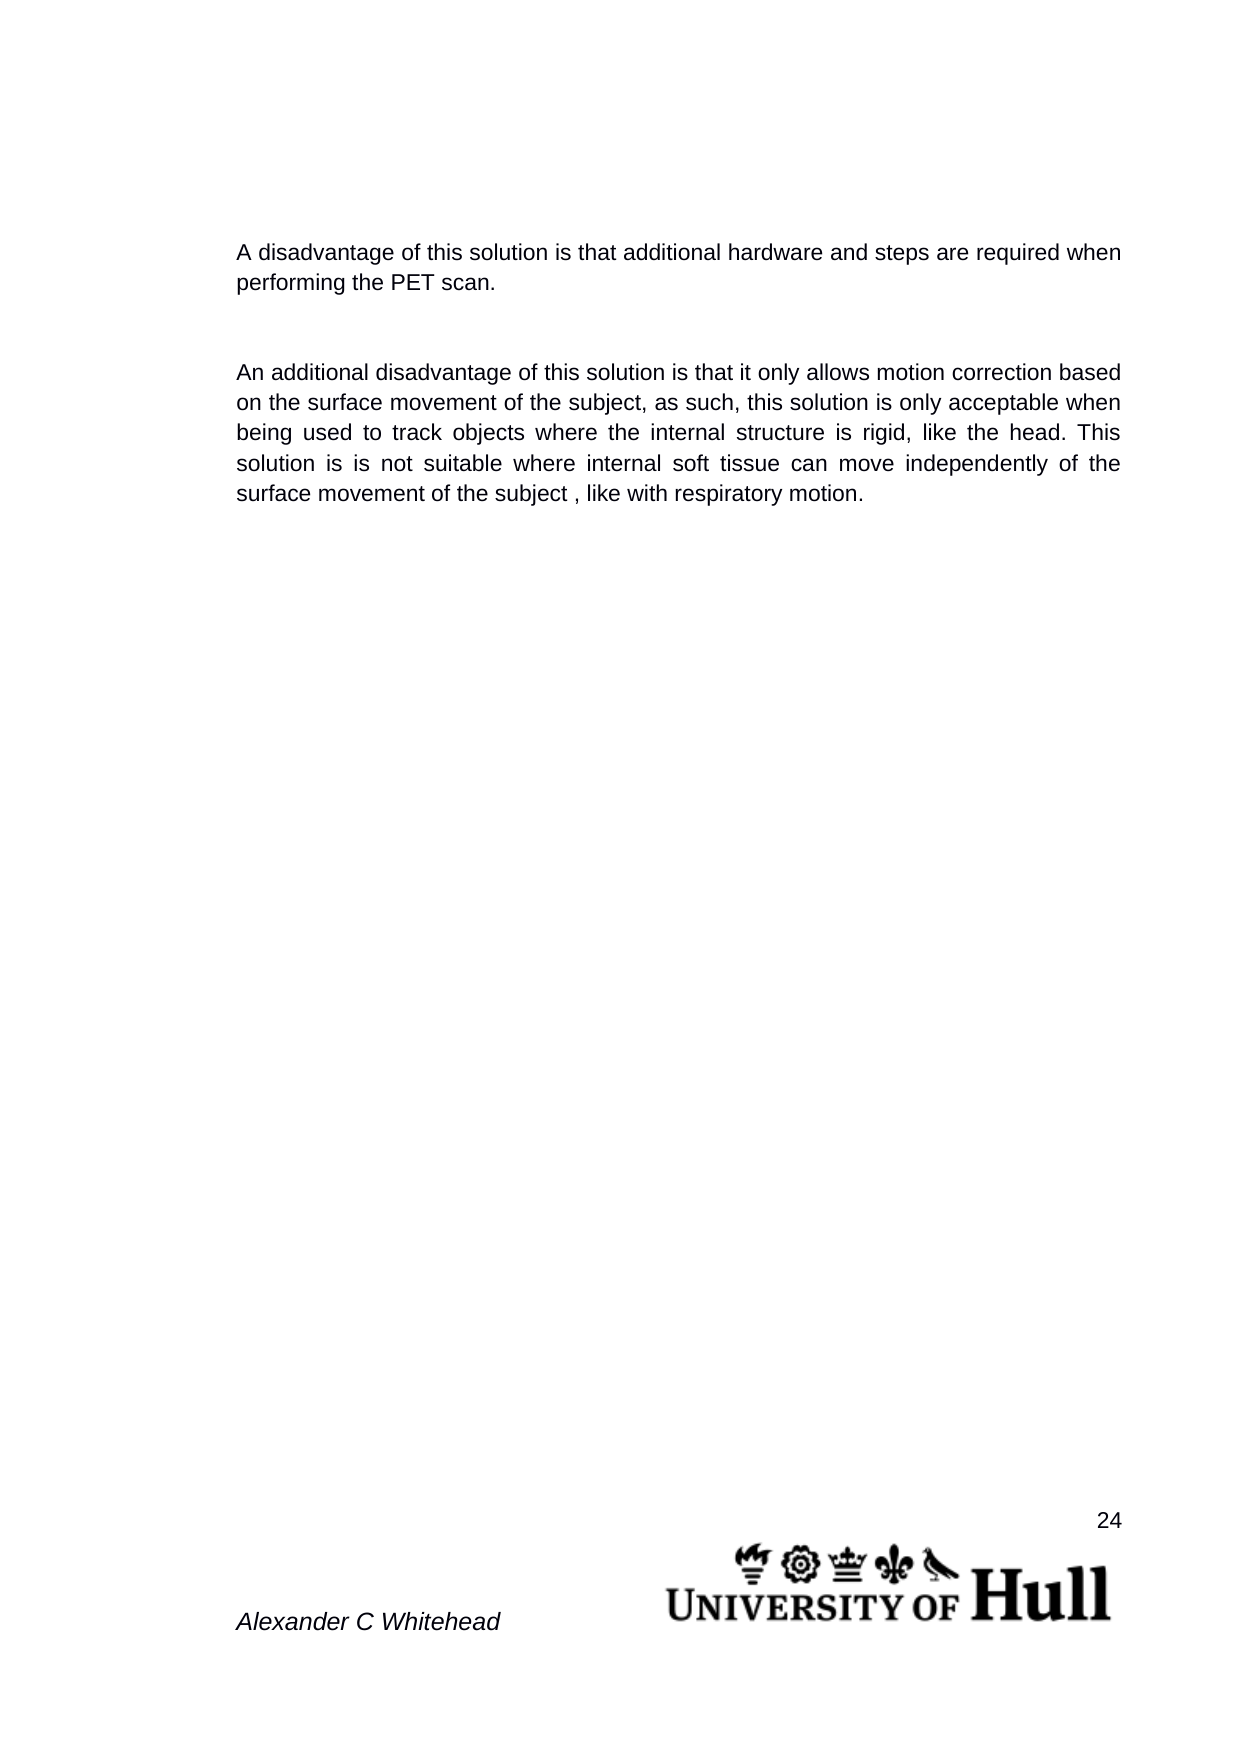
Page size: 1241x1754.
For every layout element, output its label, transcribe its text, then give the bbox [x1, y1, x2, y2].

picture [659, 1533, 1119, 1631]
text ⁠ [236, 194, 1122, 221]
text A disadvantage of this solution is that additional hardware and steps are required when performing the PET scan. [236, 239, 1122, 296]
text An additional disadvantage of this solution is that it only allows motion correction based on the surface movement of the subject, as such, this solution is only acceptable when being used to track objects where the internal structure is rigid, like the head. This solution is is not suitable where internal soft tissue can move independently of the surface movement of the subject , like with respiratory motion. [236, 359, 1122, 506]
